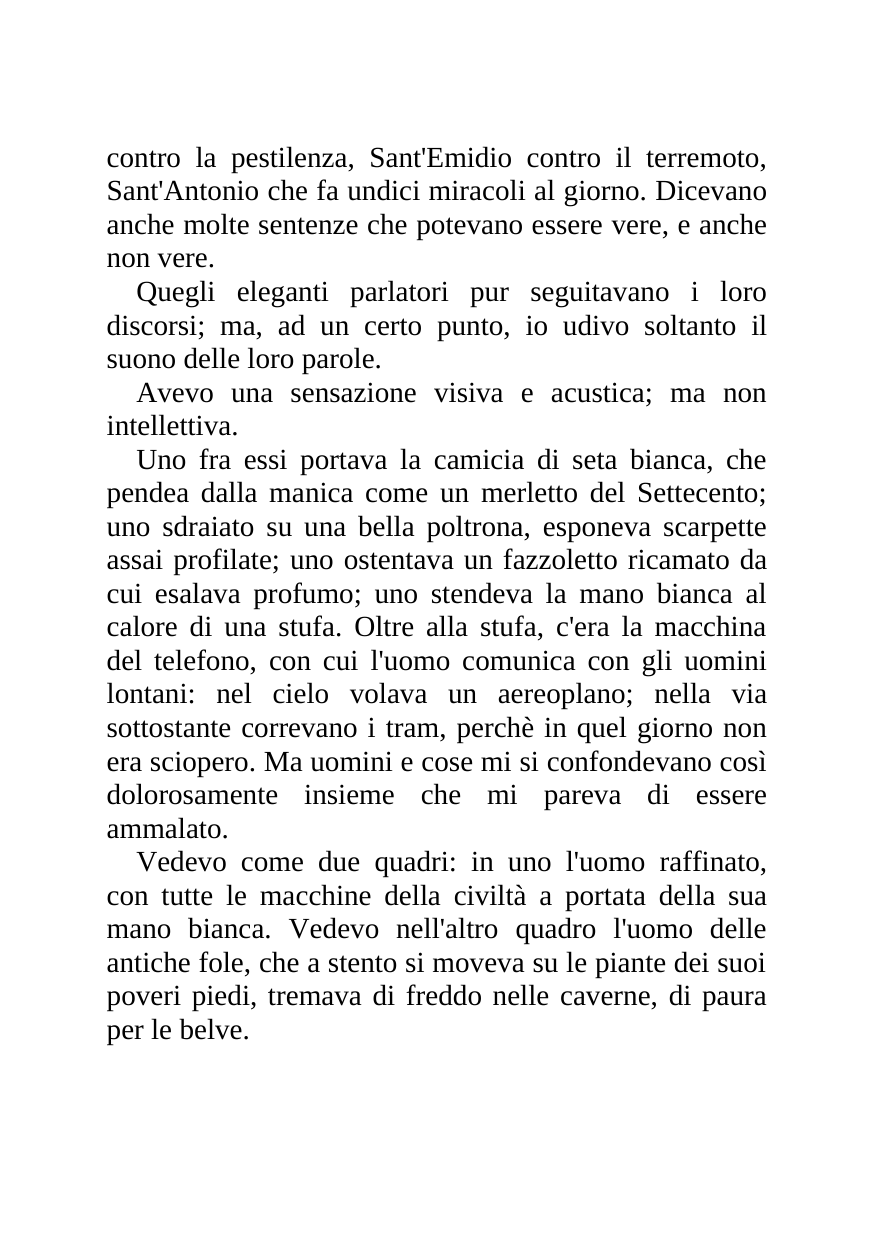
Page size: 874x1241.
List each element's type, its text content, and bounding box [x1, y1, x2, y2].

text Avevo una sensazione visiva e acustica; ma non intellettiva. [106, 375, 768, 442]
text Quegli eleganti parlatori pur seguitavano i loro discorsi; ma, ad un certo punto, io udivo soltanto il suono delle loro parole. [106, 274, 768, 375]
text Vedevo come due quadri: in uno l'uomo raffinato, con tutte le macchine della civiltà a portata della sua mano bianca. Vedevo nell'altro quadro l'uomo delle antiche fole, che a stento si moveva su le piante dei suoi poveri piedi, tremava di freddo nelle caverne, di paura per le belve. [106, 844, 768, 1046]
text Uno fra essi portava la camicia di seta bianca, che pendea dalla manica come un merletto del Settecento; uno sdraiato su una bella poltrona, esponeva scarpette assai profilate; uno ostentava un fazzoletto ricamato da cui esalava profumo; uno stendeva la mano bianca al calore di una stufa. Oltre alla stufa, c'era la macchina del telefono, con cui l'uomo comunica con gli uomini lontani: nel cielo volava un aereoplano; nella via sottostante correvano i tram, perchè in quel giorno non era sciopero. Ma uomini e cose mi si confondevano così dolorosamente insieme che mi pareva di essere ammalato. [106, 442, 768, 844]
text contro la pestilenza, Sant'Emidio contro il terremoto, Sant'Antonio che fa undici miracoli al giorno. Dicevano anche molte sentenze che potevano essere vere, e anche non vere. [106, 140, 768, 274]
